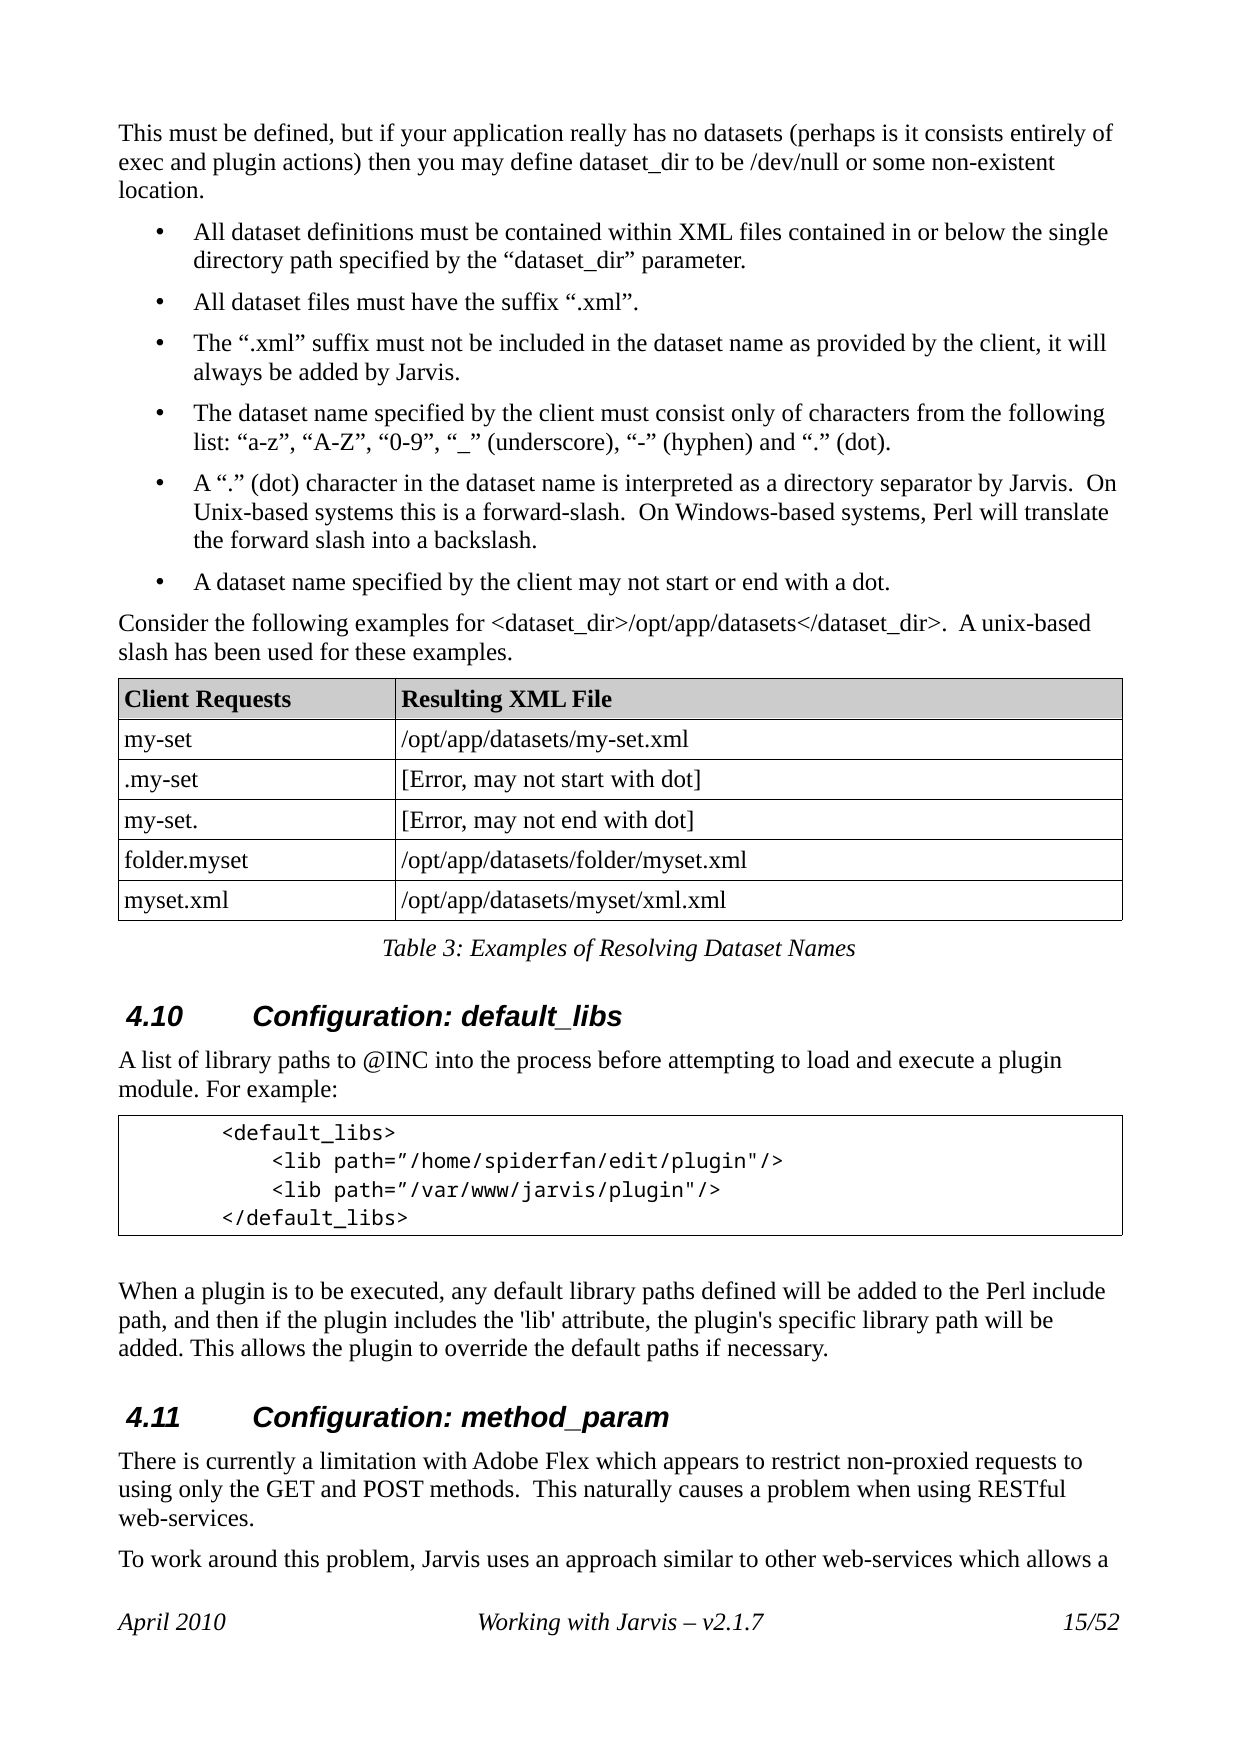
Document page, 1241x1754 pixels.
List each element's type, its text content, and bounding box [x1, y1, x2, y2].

table_cell folder.myset [119, 840, 395, 880]
text A list of library paths to @INC into the process before attempting to load and execute a plugin module. For example: [118, 1045, 1122, 1102]
table_cell .my-set [119, 760, 395, 799]
table_cell [Error, may not end with dot] [396, 800, 1122, 839]
table_cell /opt/app/datasets/my-set.xml [396, 720, 1122, 759]
list A dataset name specified by the client may not start or end with a dot. [156, 567, 1122, 596]
list The “.xml” suffix must not be included in the dataset name as provided by the client, it will always be added by Jarvis. [156, 328, 1122, 386]
list The dataset name specified by the client must consist only of characters from the following list: “a-z”, “A-Z”, “0-9”, “_” (underscore), “-” (hyphen) and “.” (dot). [156, 398, 1122, 456]
text When a plugin is to be executed, any default library paths defined will be added to the Perl include path, and then if the plugin includes the 'lib' attribute, the plugin's specific library path will be added. This allows the plugin to override the default paths if necessary. [118, 1276, 1122, 1362]
table_header Client Requests [119, 679, 395, 718]
table_cell my-set. [119, 800, 395, 839]
text Table 3: Examples of Resolving Dataset Names [118, 933, 1122, 961]
text This must be defined, but if your application really has no datasets (perhaps is it consists entirely of exec and plugin actions) then you may define dataset_dir to be /dev/null or some non-existent location. [118, 118, 1122, 204]
subtitle Configuration: method_param [118, 1400, 1122, 1433]
text <lib path=”/var/www/jarvis/plugin"/> [119, 1172, 1122, 1200]
table_cell /opt/app/datasets/myset/xml.xml [396, 881, 1122, 920]
subtitle Configuration: default_libs [118, 999, 1122, 1032]
list All dataset definitions must be contained within XML files contained in or below the single directory path specified by the “dataset_dir” parameter. [156, 217, 1122, 274]
text Consider the following examples for <dataset_dir>/opt/app/datasets</dataset_dir>. A unix-based slash has been used for these examples. [118, 608, 1122, 666]
text </default_libs> [119, 1200, 1122, 1235]
list A “.” (dot) character in the dataset name is interpreted as a directory separator by Jarvis. On Unix-based systems this is a forward-slash. On Windows-based systems, Perl will translate the forward slash into a backslash. [156, 468, 1122, 554]
table_cell myset.xml [119, 881, 395, 920]
text <lib path=”/home/spiderfan/edit/plugin"/> [119, 1143, 1122, 1172]
text There is currently a limitation with Adobe Flex which appears to restrict non-proxied requests to using only the GET and POST methods. This naturally causes a problem when using RESTful web-services. [118, 1446, 1122, 1532]
table_cell my-set [119, 720, 395, 759]
table_cell [Error, may not start with dot] [396, 760, 1122, 799]
list All dataset files must have the suffix “.xml”. [156, 287, 1122, 316]
text <default_libs> [119, 1116, 1122, 1143]
table_cell /opt/app/datasets/folder/myset.xml [396, 840, 1122, 880]
text To work around this problem, Jarvis uses an approach similar to other web-services which allows a [118, 1544, 1122, 1573]
table_header Resulting XML File [396, 679, 1122, 718]
